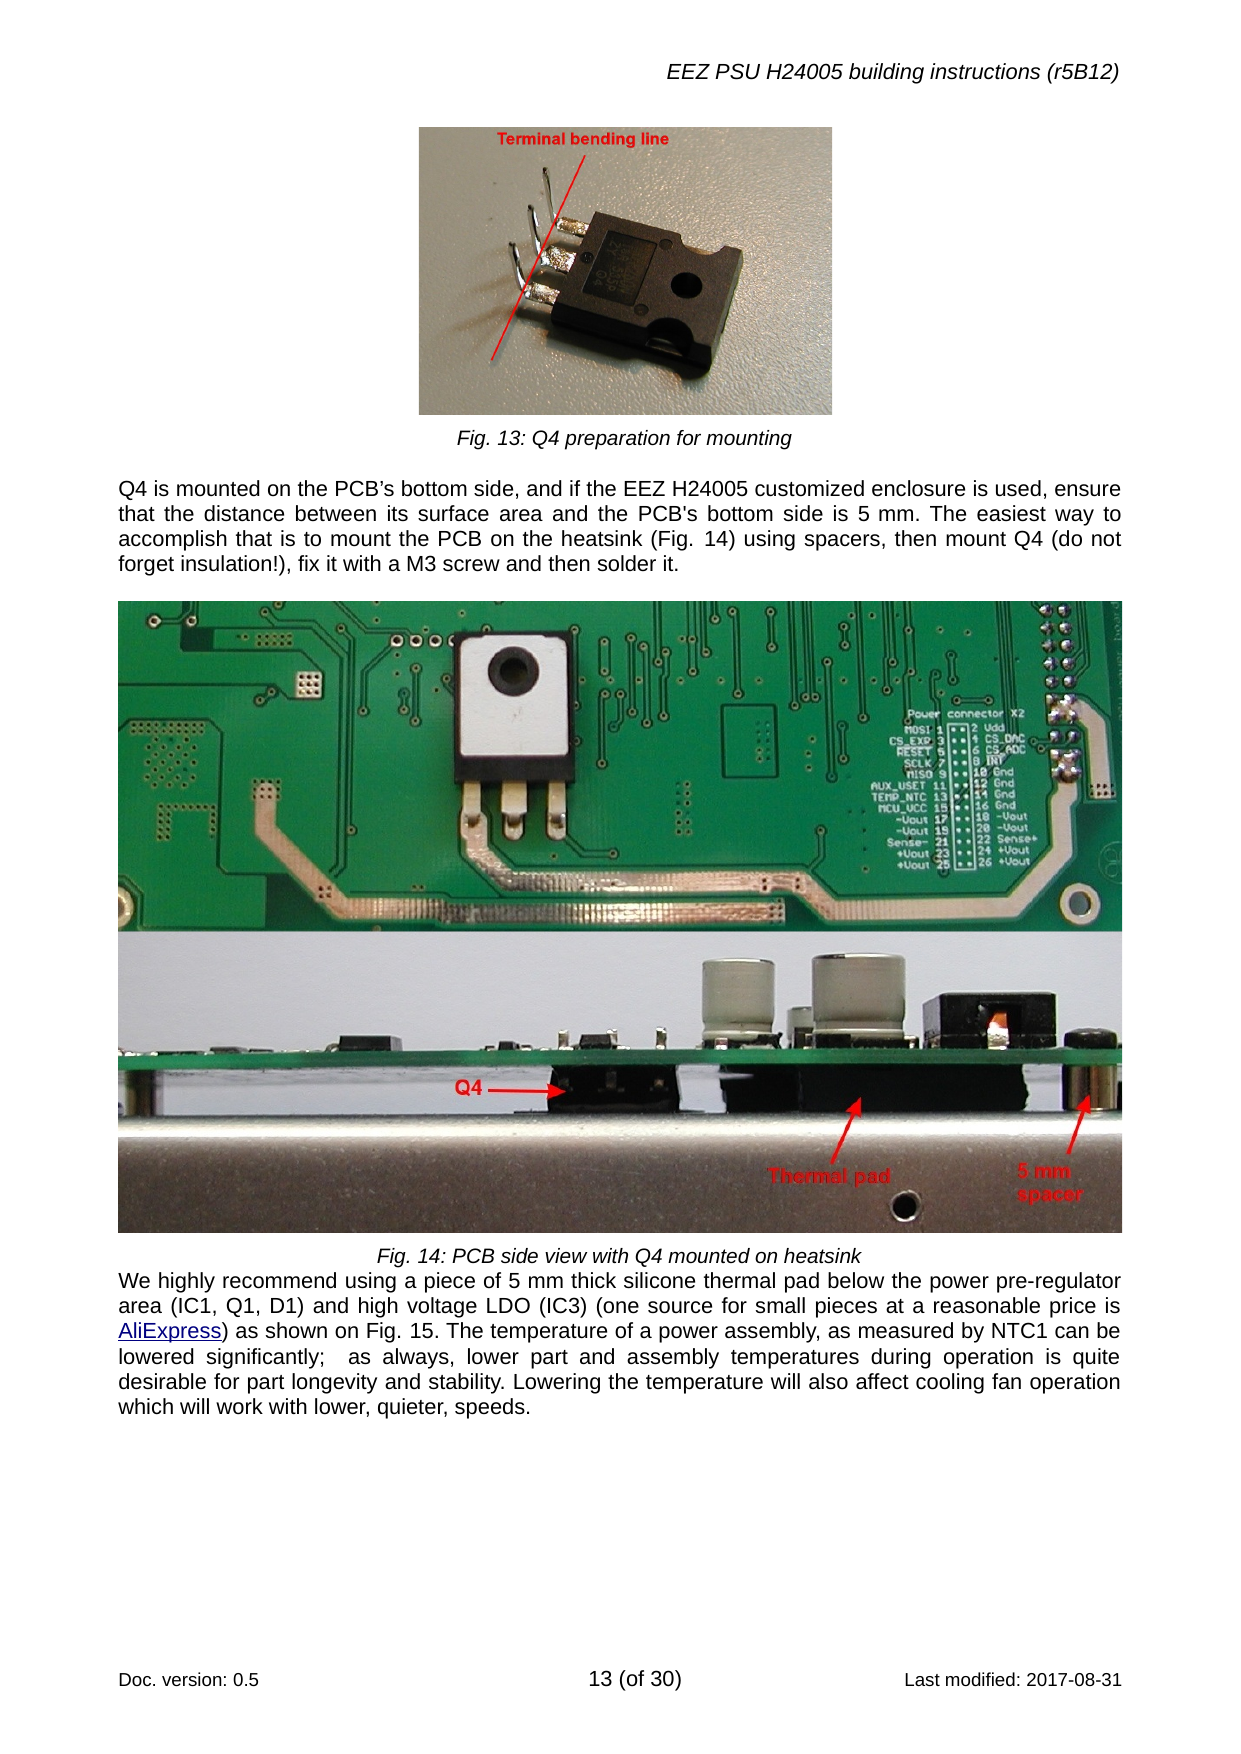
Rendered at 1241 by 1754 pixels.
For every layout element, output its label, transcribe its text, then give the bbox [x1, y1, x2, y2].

text We highly recommend using a piece of 5 mm thick silicone thermal pad below the power pre-regulator area (IC1, Q1, D1) and high voltage LDO (IC3) (one source for small pieces at a reasonable price is AliExpress) as shown on Fig. 15. The temperature of a power assembly, as measured by NTC1 can be lowered significantly; as always, lower part and assembly temperatures during operation is quite desirable for part longevity and stability. Lowering the temperature will also affect cooling fan operation which will work with lower, quieter, speeds. [118, 1268, 1122, 1419]
picture [418, 127, 833, 415]
text Fig. 13: Q4 preparation for mounting [419, 415, 832, 450]
text Fig. 14: PCB side view with Q4 mounted on heatsink [118, 1233, 1122, 1268]
picture [118, 601, 1123, 1233]
text Q4 is mounted on the PCB’s bottom side, and if the EEZ H24005 customized enclosure is used, ensure that the distance between its surface area and the PCB's bottom side is 5 mm. The easiest way to accomplish that is to mount the PCB on the heatsink (Fig. 14) using spacers, then mount Q4 (do not forget insulation!), fix it with a M3 screw and then solder it. [118, 475, 1122, 576]
